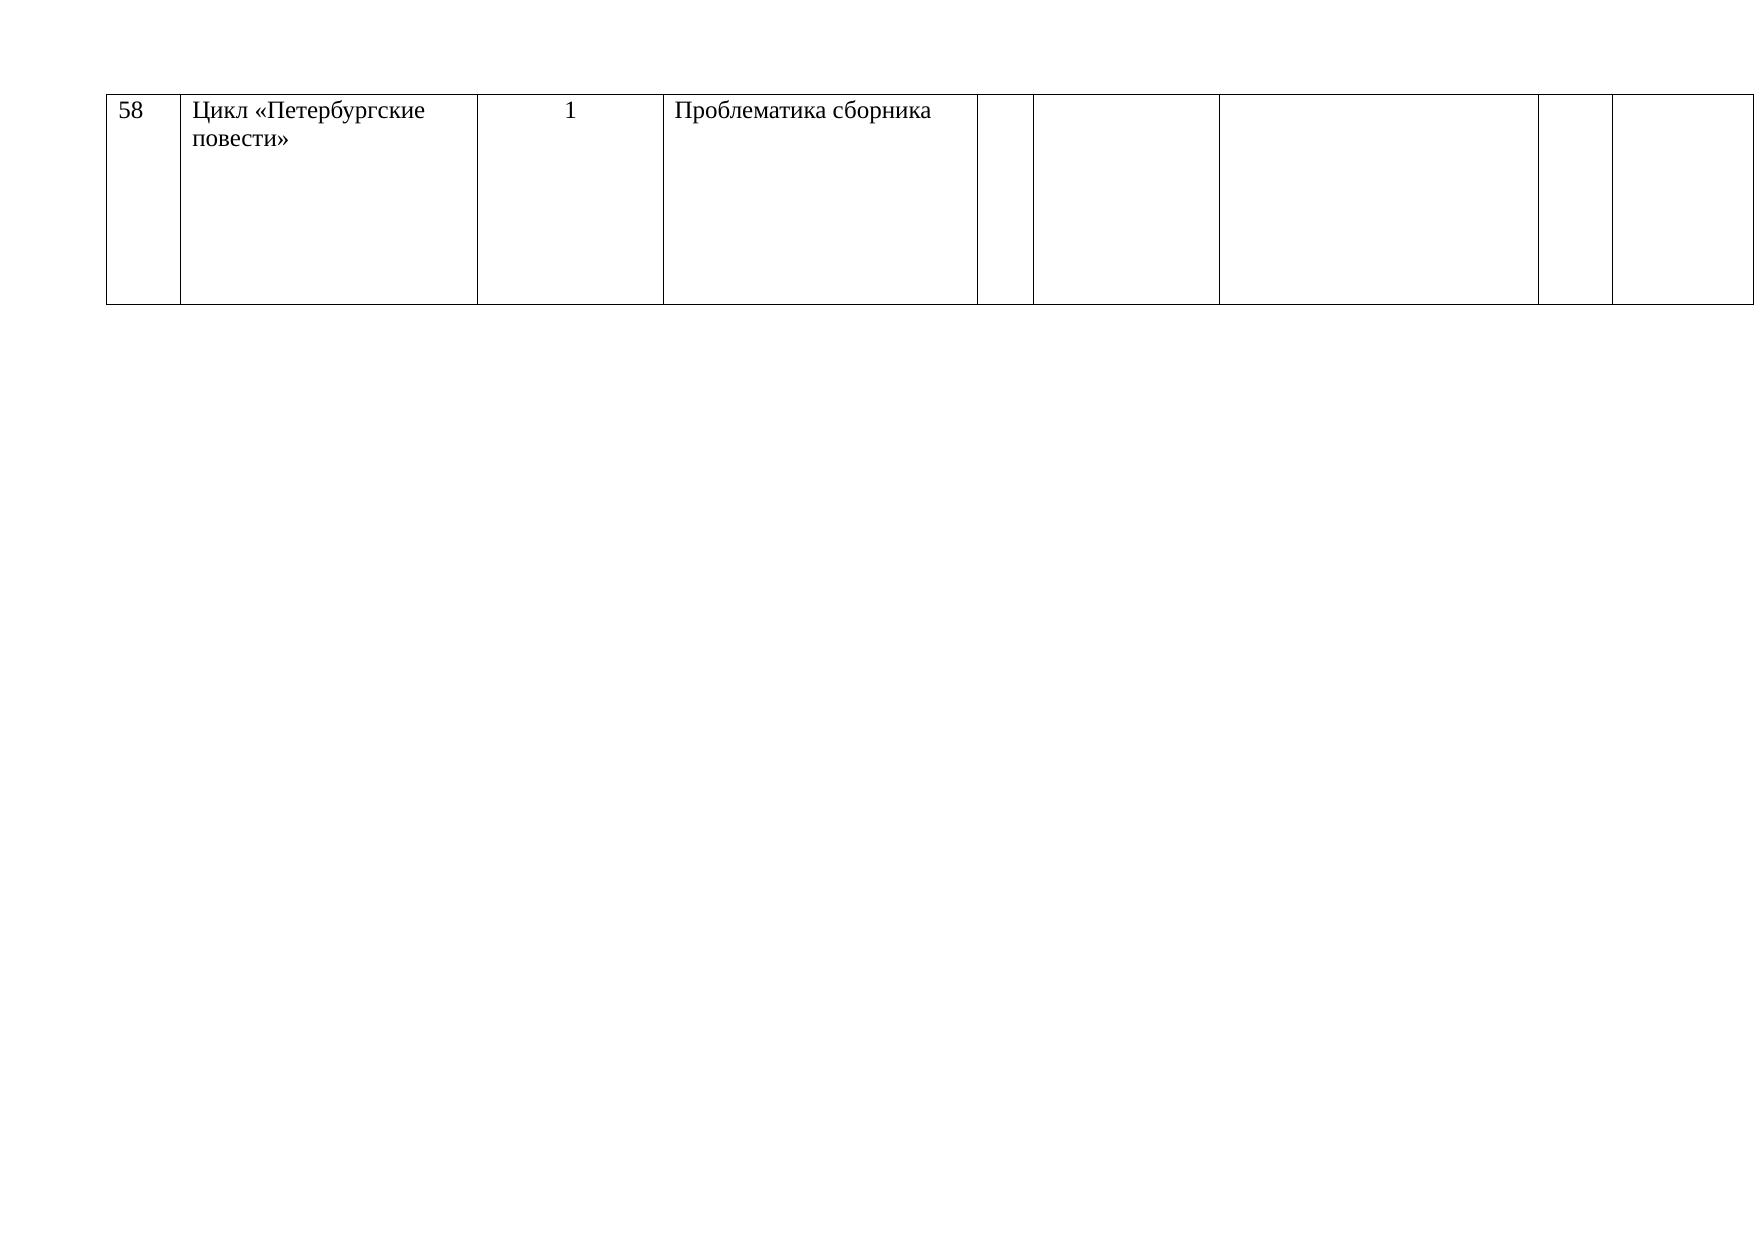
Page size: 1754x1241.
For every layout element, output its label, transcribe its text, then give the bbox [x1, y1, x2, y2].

table_cell 1 [478, 95, 663, 304]
table_cell Проблематика сборника [664, 95, 977, 304]
table_cell [1613, 95, 1753, 304]
table_cell [1034, 95, 1219, 304]
table_cell [978, 95, 1033, 304]
table_cell Цикл «Петербургские повести» [181, 95, 477, 304]
table_cell [1539, 95, 1612, 304]
table_cell 58 [107, 95, 180, 304]
table_cell [1220, 95, 1538, 304]
